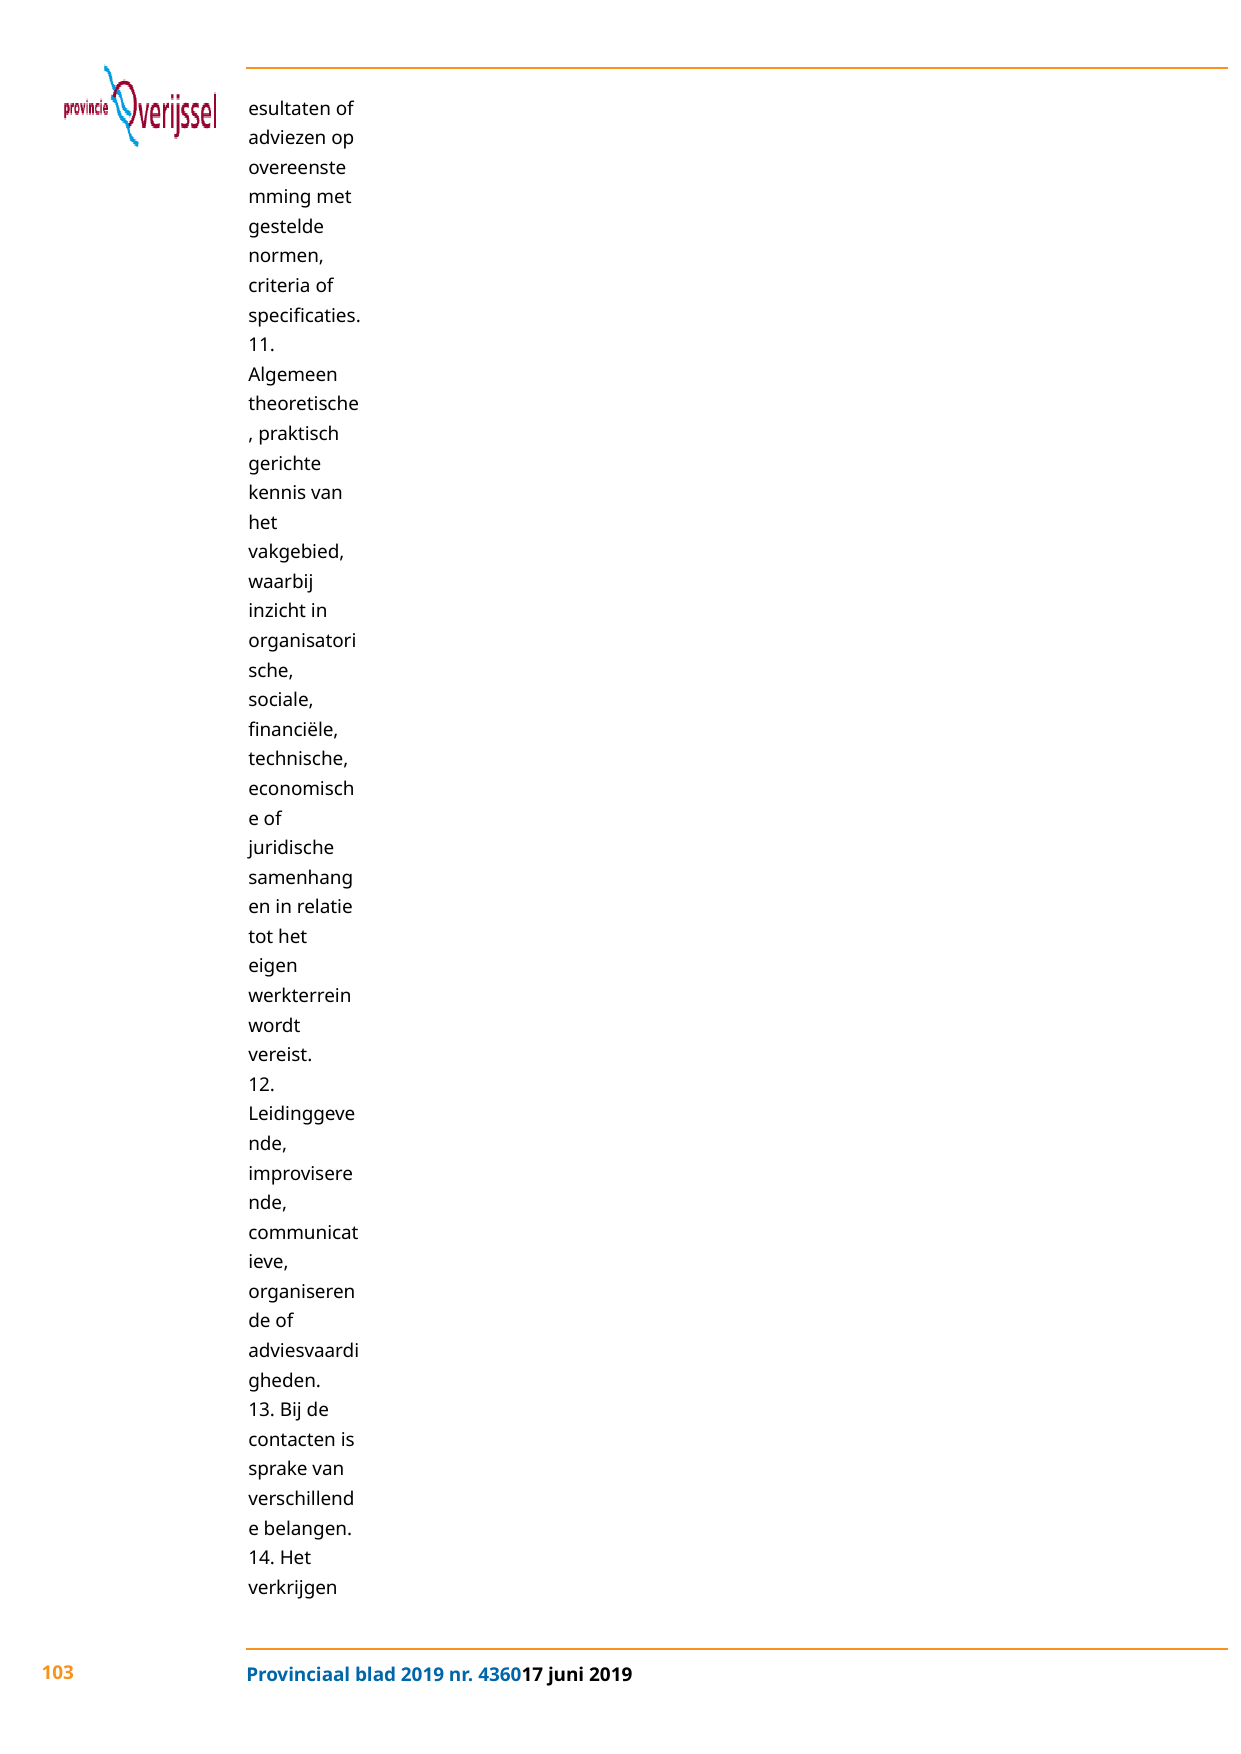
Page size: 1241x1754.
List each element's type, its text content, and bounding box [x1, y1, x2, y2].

table_cell [926, 95, 1038, 1600]
picture [41, 47, 231, 172]
table_cell [700, 95, 813, 1600]
table_cell esultaten of adviezen op overeenstemming met gestelde normen, criteria of specificaties. 11. Algemeen theoretische, praktisch gerichte kennis van het vakgebied, waarbij inzicht in organisatorische, sociale, financiële, technische, economische of juridische samenhangen in relatie tot het eigen werkterrein wordt vereist. 12. Leidinggevende, improviserende, communicatieve, organiserende of adviesvaardigheden. 13. Bij de contacten is sprake van verschillende belangen. 14. Het verkrijgen [248, 95, 361, 1600]
table_cell [1039, 95, 1152, 1600]
table_cell [813, 95, 926, 1600]
table_cell [361, 95, 474, 1600]
table_cell [587, 95, 700, 1600]
table_cell [474, 95, 587, 1600]
